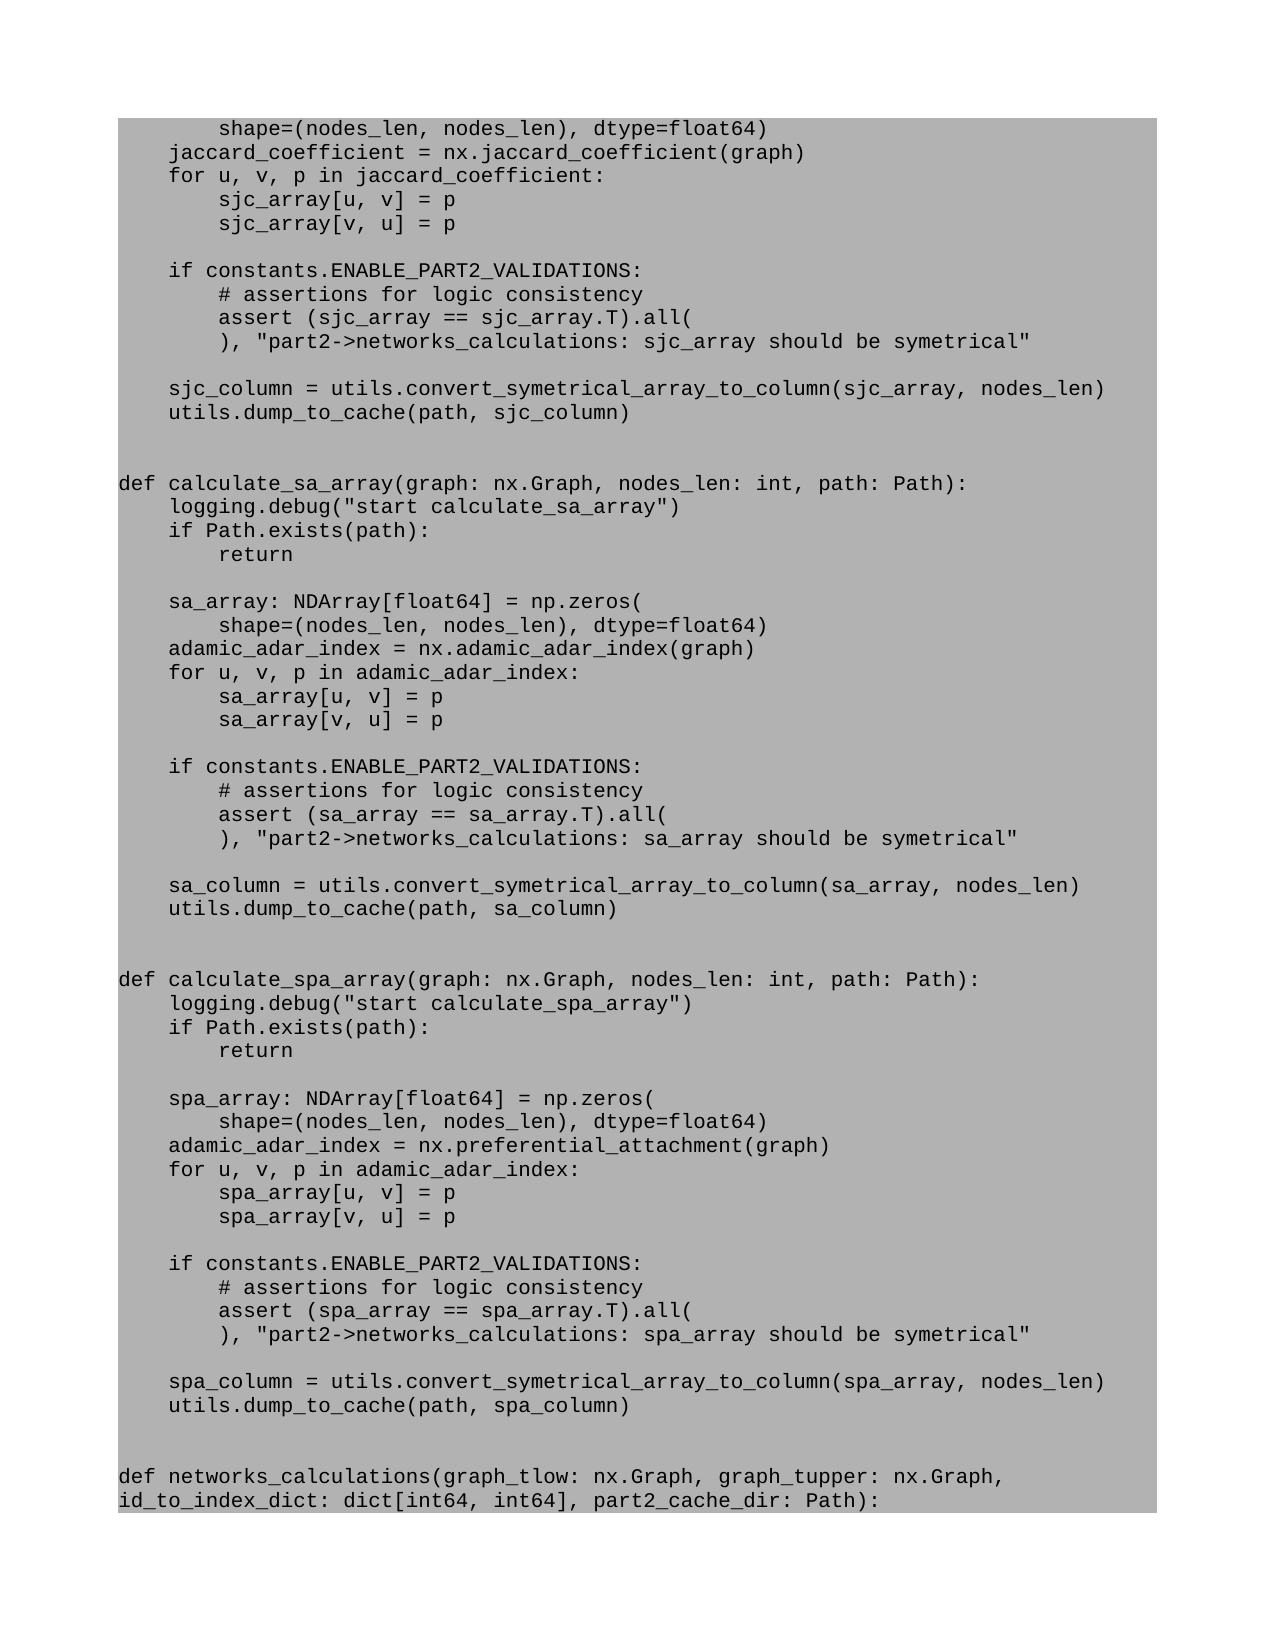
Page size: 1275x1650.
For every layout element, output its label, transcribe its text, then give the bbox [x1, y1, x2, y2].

text ), "part2->networks_calculations: sjc_array should be symetrical" [118, 331, 1157, 354]
text spa_array[v, u] = p [118, 1206, 1157, 1229]
text sjc_array[u, v] = p [118, 189, 1157, 213]
text for u, v, p in adamic_adar_index: [118, 1158, 1157, 1182]
text spa_array: NDArray[float64] = np.zeros( [118, 1088, 1157, 1111]
text ), "part2->networks_calculations: spa_array should be symetrical" [118, 1324, 1157, 1348]
text sa_column = utils.convert_symetrical_array_to_column(sa_array, nodes_len) [118, 875, 1157, 898]
text ), "part2->networks_calculations: sa_array should be symetrical" [118, 827, 1157, 851]
text utils.dump_to_cache(path, sa_column) [118, 898, 1157, 922]
text logging.debug("start calculate_spa_array") [118, 993, 1157, 1017]
text if constants.ENABLE_PART2_VALIDATIONS: [118, 260, 1157, 284]
text if constants.ENABLE_PART2_VALIDATIONS: [118, 1253, 1157, 1277]
text sjc_column = utils.convert_symetrical_array_to_column(sjc_array, nodes_len) [118, 378, 1157, 402]
text assert (sa_array == sa_array.T).all( [118, 804, 1157, 827]
text if constants.ENABLE_PART2_VALIDATIONS: [118, 757, 1157, 780]
text utils.dump_to_cache(path, sjc_column) [118, 402, 1157, 426]
text shape=(nodes_len, nodes_len), dtype=float64) [118, 118, 1157, 142]
text assert (spa_array == spa_array.T).all( [118, 1300, 1157, 1324]
text spa_column = utils.convert_symetrical_array_to_column(spa_array, nodes_len) [118, 1371, 1157, 1395]
text for u, v, p in adamic_adar_index: [118, 662, 1157, 686]
text def calculate_spa_array(graph: nx.Graph, nodes_len: int, path: Path): [118, 969, 1157, 993]
text logging.debug("start calculate_sa_array") [118, 496, 1157, 520]
text sa_array[u, v] = p [118, 686, 1157, 709]
text utils.dump_to_cache(path, spa_column) [118, 1395, 1157, 1419]
text shape=(nodes_len, nodes_len), dtype=float64) [118, 1111, 1157, 1135]
text for u, v, p in jaccard_coefficient: [118, 165, 1157, 189]
text return [118, 544, 1157, 567]
text spa_array[u, v] = p [118, 1182, 1157, 1206]
text # assertions for logic consistency [118, 780, 1157, 804]
text if Path.exists(path): [118, 520, 1157, 544]
text sjc_array[v, u] = p [118, 213, 1157, 236]
text if Path.exists(path): [118, 1017, 1157, 1040]
text shape=(nodes_len, nodes_len), dtype=float64) [118, 615, 1157, 638]
text # assertions for logic consistency [118, 1277, 1157, 1300]
text sa_array: NDArray[float64] = np.zeros( [118, 591, 1157, 615]
text # assertions for logic consistency [118, 284, 1157, 307]
text sa_array[v, u] = p [118, 709, 1157, 733]
text jaccard_coefficient = nx.jaccard_coefficient(graph) [118, 142, 1157, 165]
text return [118, 1040, 1157, 1064]
text def calculate_sa_array(graph: nx.Graph, nodes_len: int, path: Path): [118, 473, 1157, 496]
text adamic_adar_index = nx.adamic_adar_index(graph) [118, 638, 1157, 662]
text assert (sjc_array == sjc_array.T).all( [118, 307, 1157, 331]
text def networks_calculations(graph_tlow: nx.Graph, graph_tupper: nx.Graph, id_to_index_dict: dict[int64, int64], part2_cache_dir: Path): [118, 1466, 1157, 1513]
text adamic_adar_index = nx.preferential_attachment(graph) [118, 1135, 1157, 1158]
